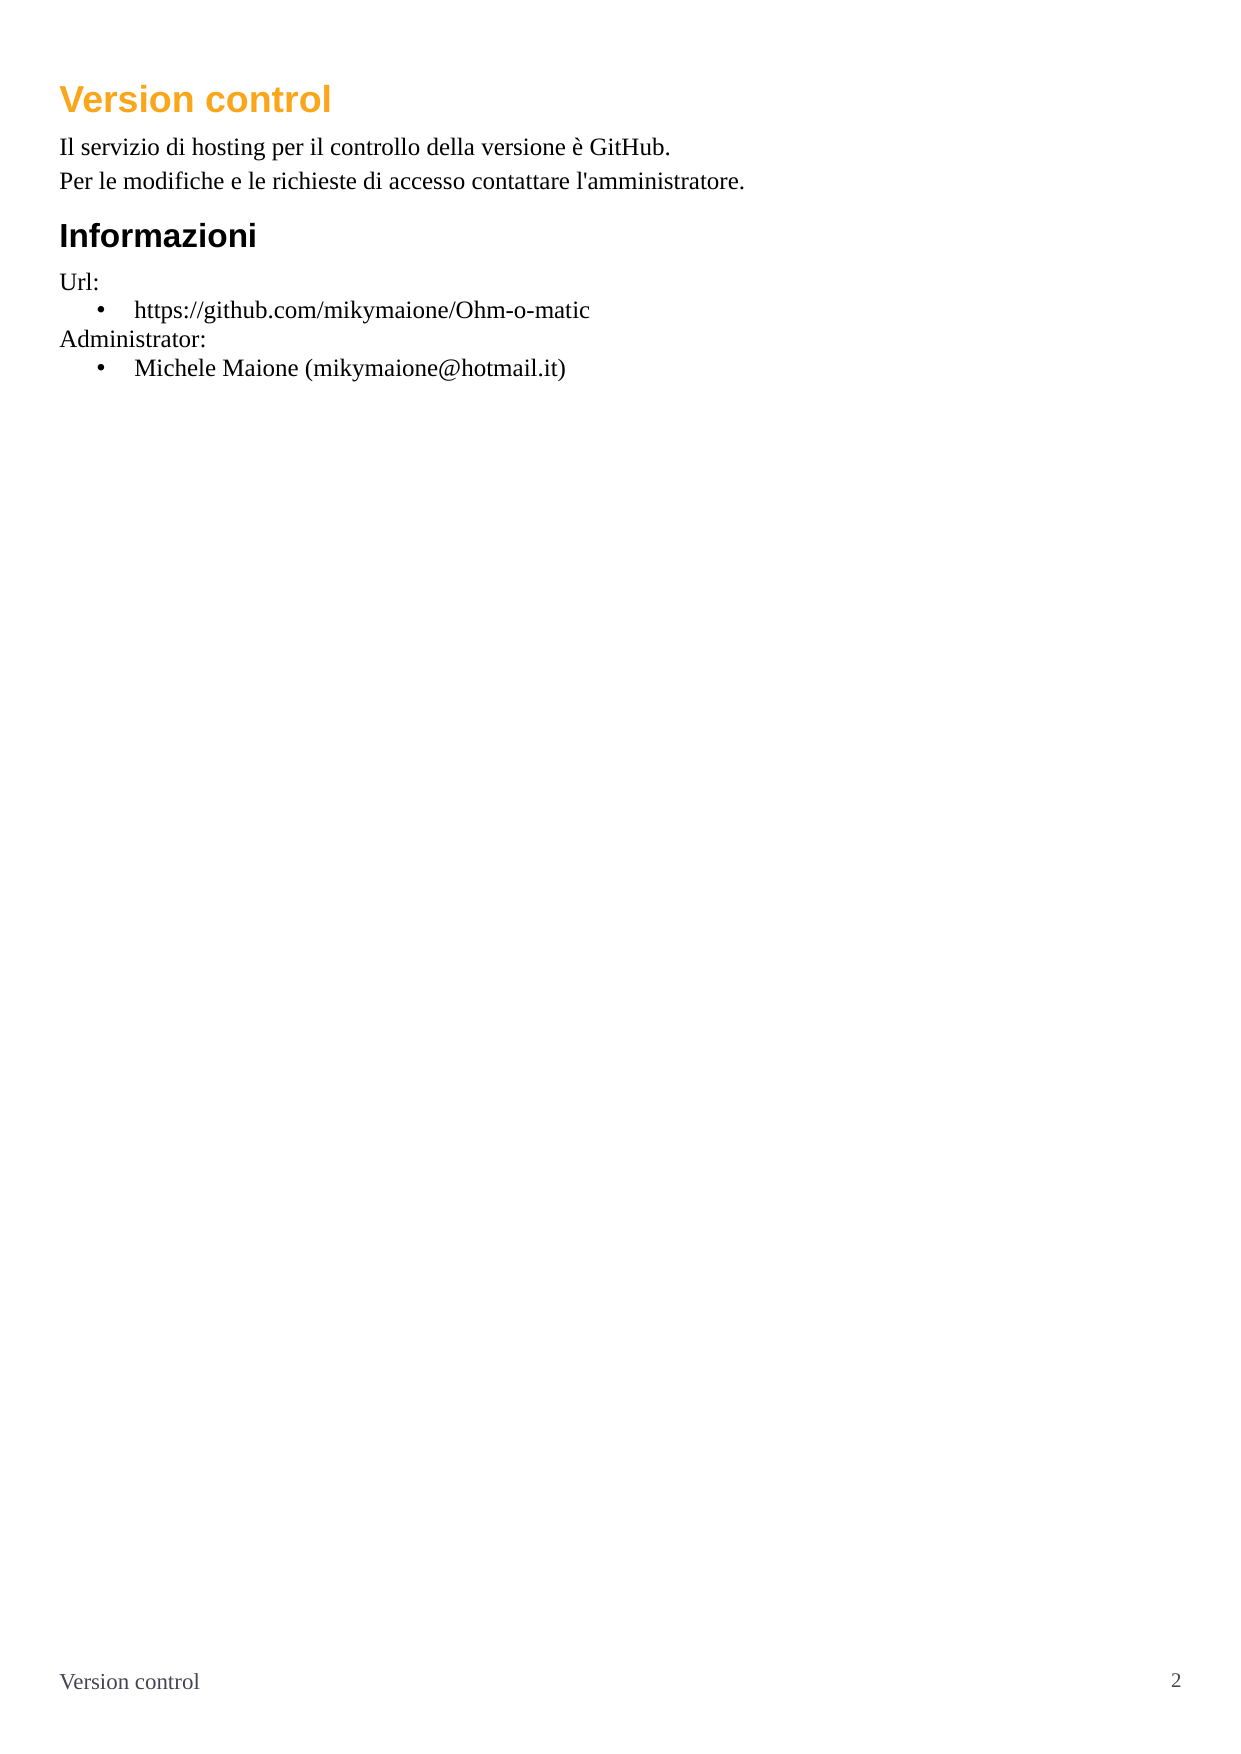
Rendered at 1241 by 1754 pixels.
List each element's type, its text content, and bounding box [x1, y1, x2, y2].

list Michele Maione (mikymaione@hotmail.it) [97, 353, 1181, 382]
subtitle Version control [59, 77, 1181, 120]
text Per le modifiche e le richieste di accesso contattare l'amministratore. [59, 166, 1181, 195]
subtitle Informazioni [59, 216, 1181, 254]
text Il servizio di hosting per il controllo della versione è GitHub. [59, 132, 1181, 160]
text Url: [59, 267, 1181, 296]
text Administrator: [59, 324, 1181, 353]
list https://github.com/mikymaione/Ohm-o-matic [97, 296, 1181, 324]
